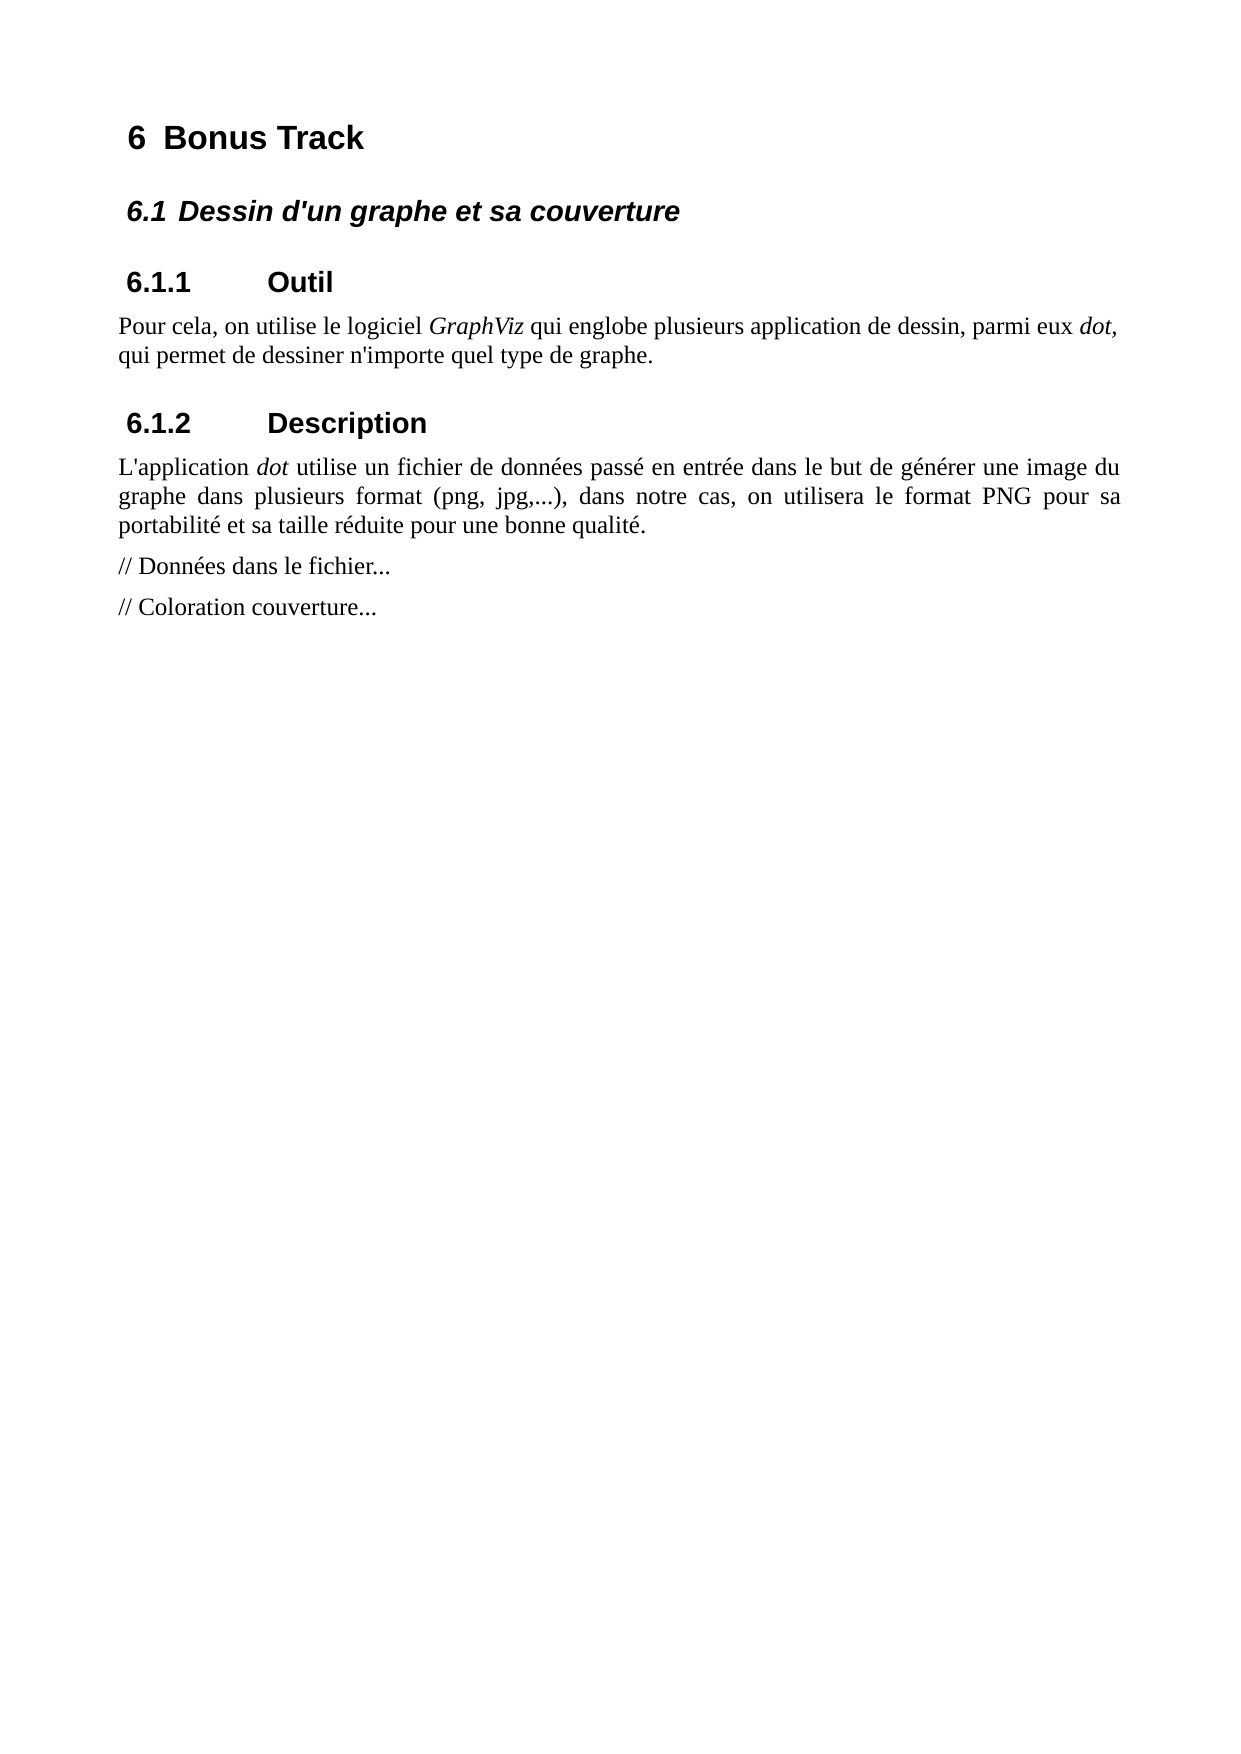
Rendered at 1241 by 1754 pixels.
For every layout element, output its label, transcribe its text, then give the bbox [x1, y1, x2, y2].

text L'application dot utilise un fichier de données passé en entrée dans le but de générer une image du graphe dans plusieurs format (png, jpg,...), dans notre cas, on utilisera le format PNG pour sa portabilité et sa taille réduite pour une bonne qualité. [118, 452, 1122, 539]
subtitle Description [118, 406, 1122, 440]
subtitle Dessin d'un graphe et sa couverture [118, 194, 1122, 228]
text Pour cela, on utilise le logiciel GraphViz qui englobe plusieurs application de dessin, parmi eux dot, qui permet de dessiner n'importe quel type de graphe. [118, 311, 1122, 369]
subtitle Bonus Track [118, 118, 1122, 157]
subtitle Outil [118, 265, 1122, 299]
text // Données dans le fichier... [118, 551, 1122, 580]
text // Coloration couverture... [118, 592, 1122, 621]
